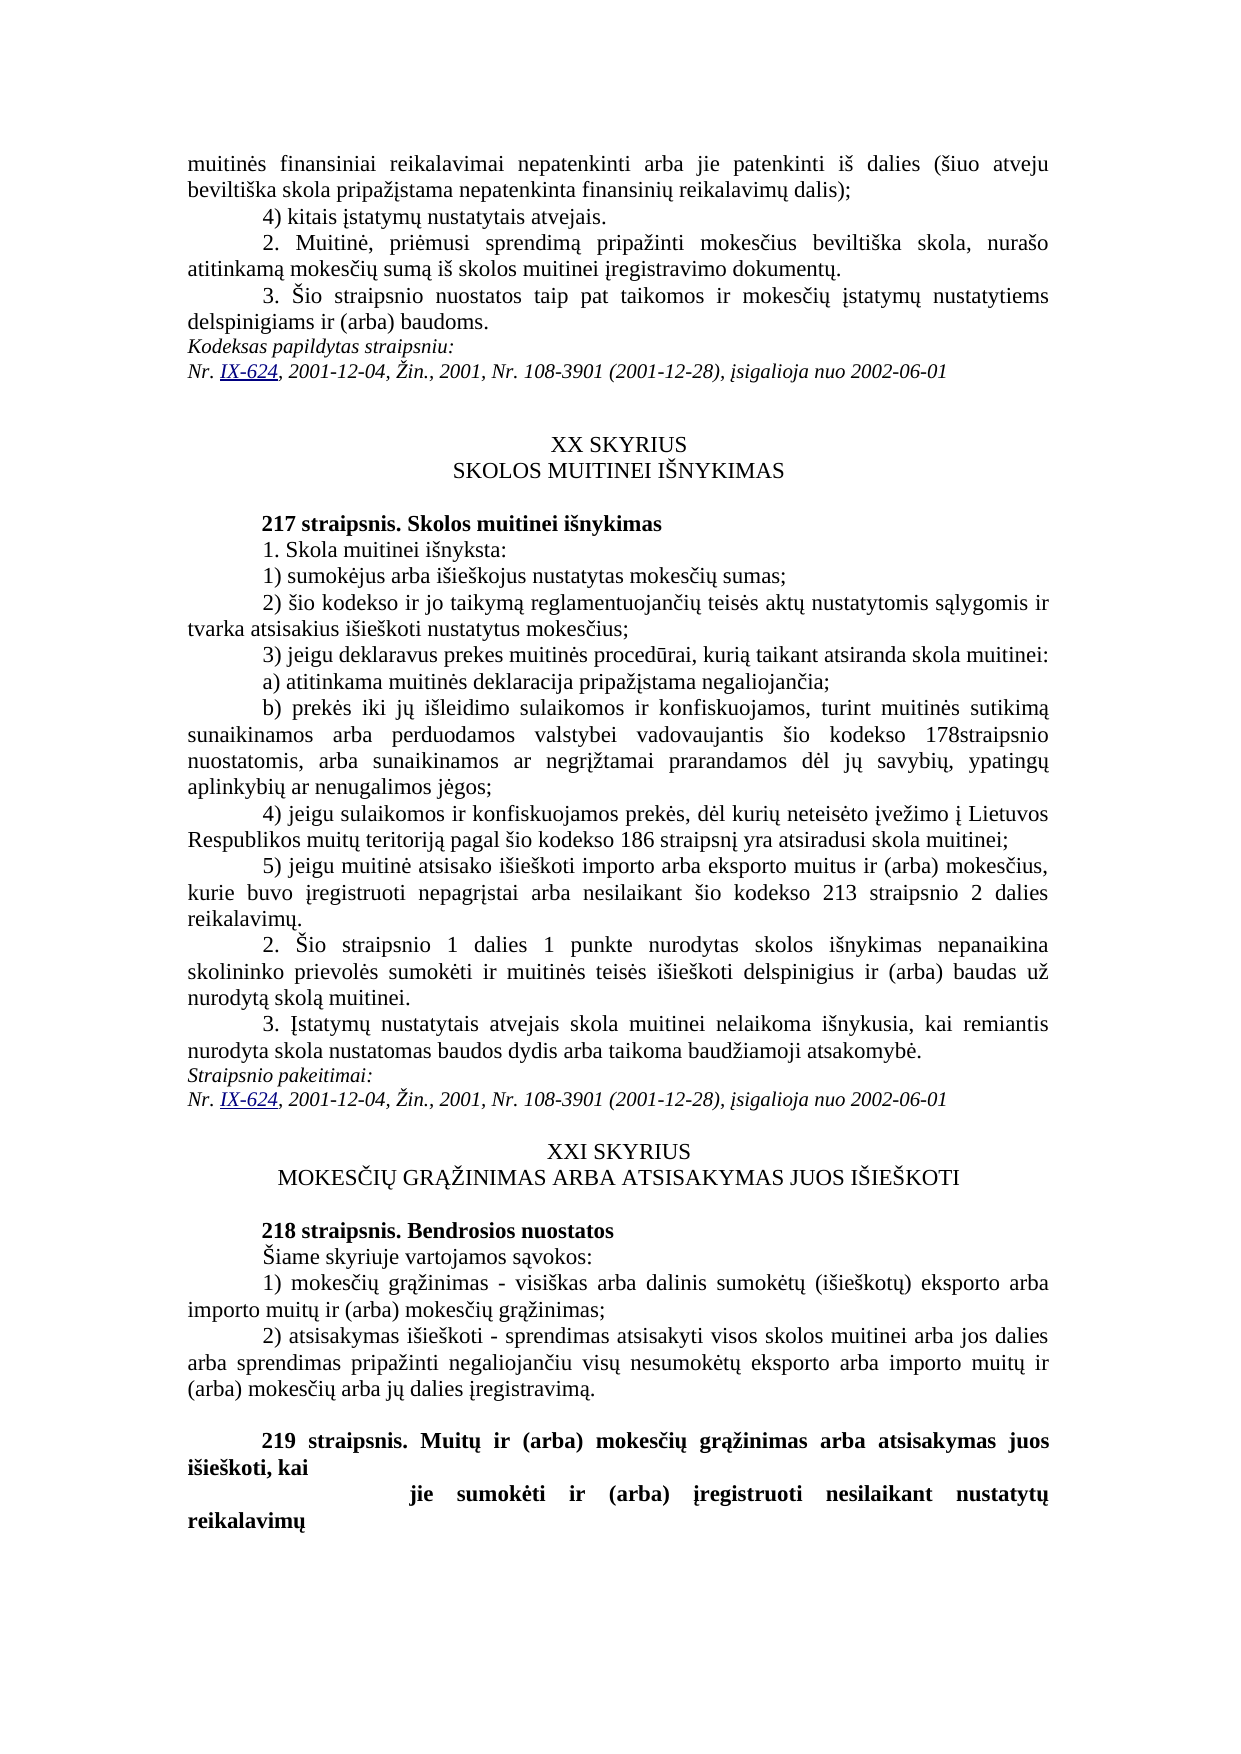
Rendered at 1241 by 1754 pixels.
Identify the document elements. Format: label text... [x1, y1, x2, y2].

text 2. Šio straipsnio 1 dalies 1 punkte nurodytas skolos išnykimas nepanaikina skolininko prievolės sumokėti ir muitinės teisės išieškoti delspinigius ir (arba) baudas už nurodytą skolą muitinei. [187, 931, 1050, 1011]
text Kodeksas papildytas straipsniu: [187, 334, 1050, 358]
text XXI SKYRIUS [187, 1138, 1050, 1164]
text SKOLOS MUITINEI IŠNYKIMAS [187, 457, 1050, 483]
text Šiame skyriuje vartojamos sąvokos: [187, 1243, 1050, 1269]
text jie sumokėti ir (arba) įregistruoti nesilaikant nustatytų reikalavimų [187, 1480, 1050, 1533]
text 218 straipsnis. Bendrosios nuostatos [187, 1217, 1050, 1243]
text 3. Šio straipsnio nuostatos taip pat taikomos ir mokesčių įstatymų nustatytiems delspinigiams ir (arba) baudoms. [187, 282, 1050, 334]
text a) atitinkama muitinės deklaracija pripažįstama negaliojančia; [187, 668, 1050, 694]
text MOKESČIŲ GRĄŽINIMAS ARBA ATSISAKYMAS JUOS IŠIEŠKOTI [187, 1164, 1050, 1190]
text 1) sumokėjus arba išieškojus nustatytas mokesčių sumas; [187, 562, 1050, 589]
text 219 straipsnis. Muitų ir (arba) mokesčių grąžinimas arba atsisakymas juos išieškoti, kai [187, 1428, 1050, 1480]
text 3) jeigu deklaravus prekes muitinės procedūrai, kurią taikant atsiranda skola muitinei: [187, 642, 1050, 668]
text 2) šio kodekso ir jo taikymą reglamentuojančių teisės aktų nustatytomis sąlygomis ir tvarka atsisakius išieškoti nustatytus mokesčius; [187, 589, 1050, 642]
text 5) jeigu muitinė atsisako išieškoti importo arba eksporto muitus ir (arba) mokesčius, kurie buvo įregistruoti nepagrįstai arba nesilaikant šio kodekso 213 straipsnio 2 dalies reikalavimų. [187, 852, 1050, 931]
text 2) atsisakymas išieškoti - sprendimas atsisakyti visos skolos muitinei arba jos dalies arba sprendimas pripažinti negaliojančiu visų nesumokėtų eksporto arba importo muitų ir (arba) mokesčių arba jų dalies įregistravimą. [187, 1322, 1050, 1401]
text XX SKYRIUS [187, 431, 1050, 457]
text 3. Įstatymų nustatytais atvejais skola muitinei nelaikoma išnykusia, kai remiantis nurodyta skola nustatomas baudos dydis arba taikoma baudžiamoji atsakomybė. [187, 1011, 1050, 1063]
text 2. Muitinė, priėmusi sprendimą pripažinti mokesčius beviltiška skola, nurašo atitinkamą mokesčių sumą iš skolos muitinei įregistravimo dokumentų. [187, 229, 1050, 282]
text 1. Skola muitinei išnyksta: [187, 536, 1050, 562]
text 217 straipsnis. Skolos muitinei išnykimas [187, 510, 1050, 536]
text Straipsnio pakeitimai: [187, 1063, 1050, 1087]
text 4) jeigu sulaikomos ir konfiskuojamos prekės, dėl kurių neteisėto įvežimo į Lietuvos Respublikos muitų teritoriją pagal šio kodekso 186 straipsnį yra atsiradusi skola muitinei; [187, 800, 1050, 852]
text muitinės finansiniai reikalavimai nepatenkinti arba jie patenkinti iš dalies (šiuo atveju beviltiška skola pripažįstama nepatenkinta finansinių reikalavimų dalis); [187, 150, 1050, 203]
text Nr. IX-624, 2001-12-04, Žin., 2001, Nr. 108-3901 (2001-12-28), įsigalioja nuo 2002-06-01 [187, 1087, 1050, 1111]
text 1) mokesčių grąžinimas - visiškas arba dalinis sumokėtų (išieškotų) eksporto arba importo muitų ir (arba) mokesčių grąžinimas; [187, 1269, 1050, 1322]
text Nr. IX-624, 2001-12-04, Žin., 2001, Nr. 108-3901 (2001-12-28), įsigalioja nuo 2002-06-01 [187, 358, 1050, 383]
text b) prekės iki jų išleidimo sulaikomos ir konfiskuojamos, turint muitinės sutikimą sunaikinamos arba perduodamos valstybei vadovaujantis šio kodekso 178straipsnio nuostatomis, arba sunaikinamos ar negrįžtamai prarandamos dėl jų savybių, ypatingų aplinkybių ar nenugalimos jėgos; [187, 694, 1050, 800]
text 4) kitais įstatymų nustatytais atvejais. [187, 203, 1050, 229]
